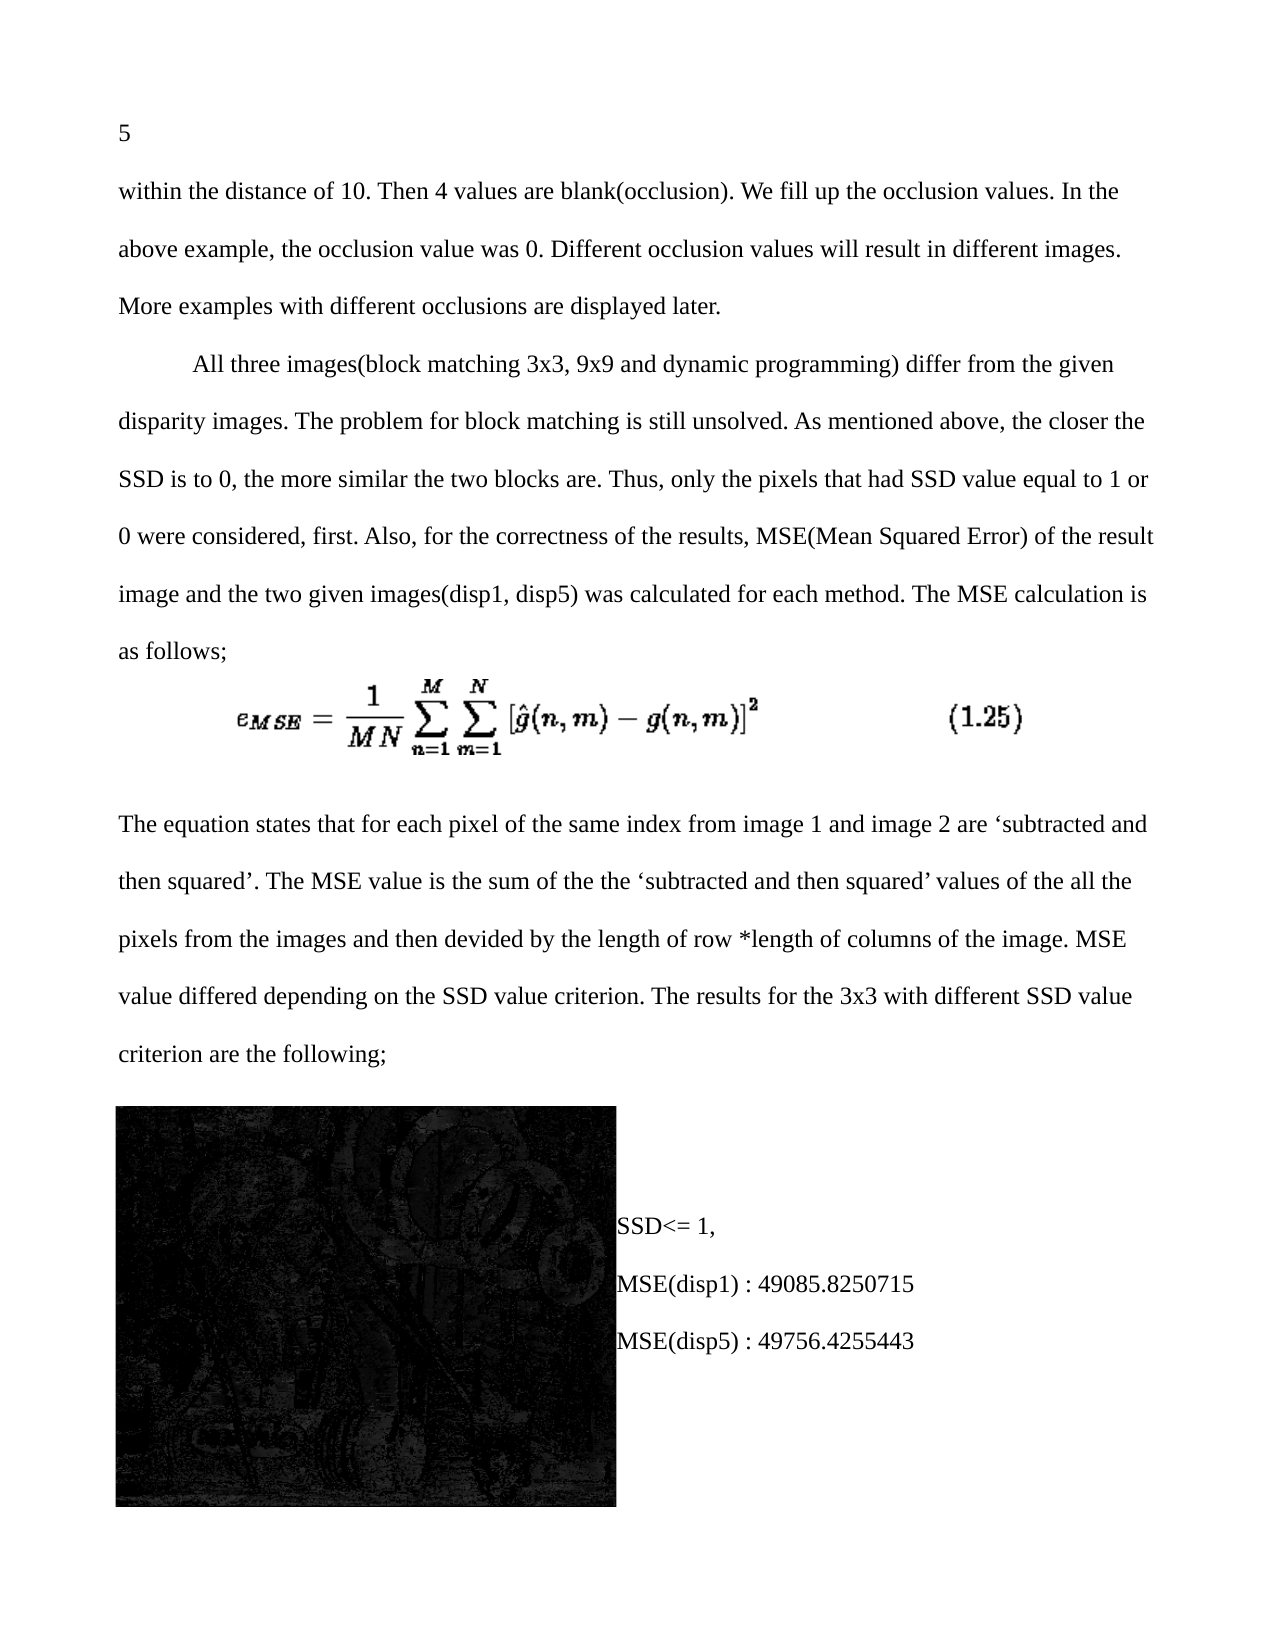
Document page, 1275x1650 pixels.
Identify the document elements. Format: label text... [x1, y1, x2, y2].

text MSE(disp1) : 49085.8250715 [617, 1269, 1157, 1298]
text The equation states that for each pixel of the same index from image 1 and image 2 are ‘subtracted and then squared’. The MSE value is the sum of the the ‘subtracted and then squared’ values of the all the pixels from the images and then devided by the length of row *length of columns of the image. MSE value differed depending on the SSD value criterion. The results for the 3x3 with different SSD value criterion are the following; [118, 809, 1157, 1068]
text within the distance of 10. Then 4 values are blank(occlusion). We fill up the occlusion values. In the above example, the occlusion value was 0. Different occlusion values will result in different images. More examples with different occlusions are displayed later. [118, 176, 1157, 320]
picture [115, 1106, 617, 1507]
text All three images(block matching 3x3, 9x9 and dynamic programming) differ from the given disparity images. The problem for block matching is still unsolved. As mentioned above, the closer the SSD is to 0, the more similar the two blocks are. Thus, only the pixels that had SSD value equal to 1 or 0 were considered, first. Also, for the correctness of the results, MSE(Mean Squared Error) of the result image and the two given images(disp1, disp5) was calculated for each method. The MSE calculation is as follows; [118, 349, 1157, 665]
text SSD<= 1, [617, 1211, 1157, 1240]
picture [237, 679, 1022, 755]
text MSE(disp5) : 49756.4255443 [617, 1326, 1157, 1355]
